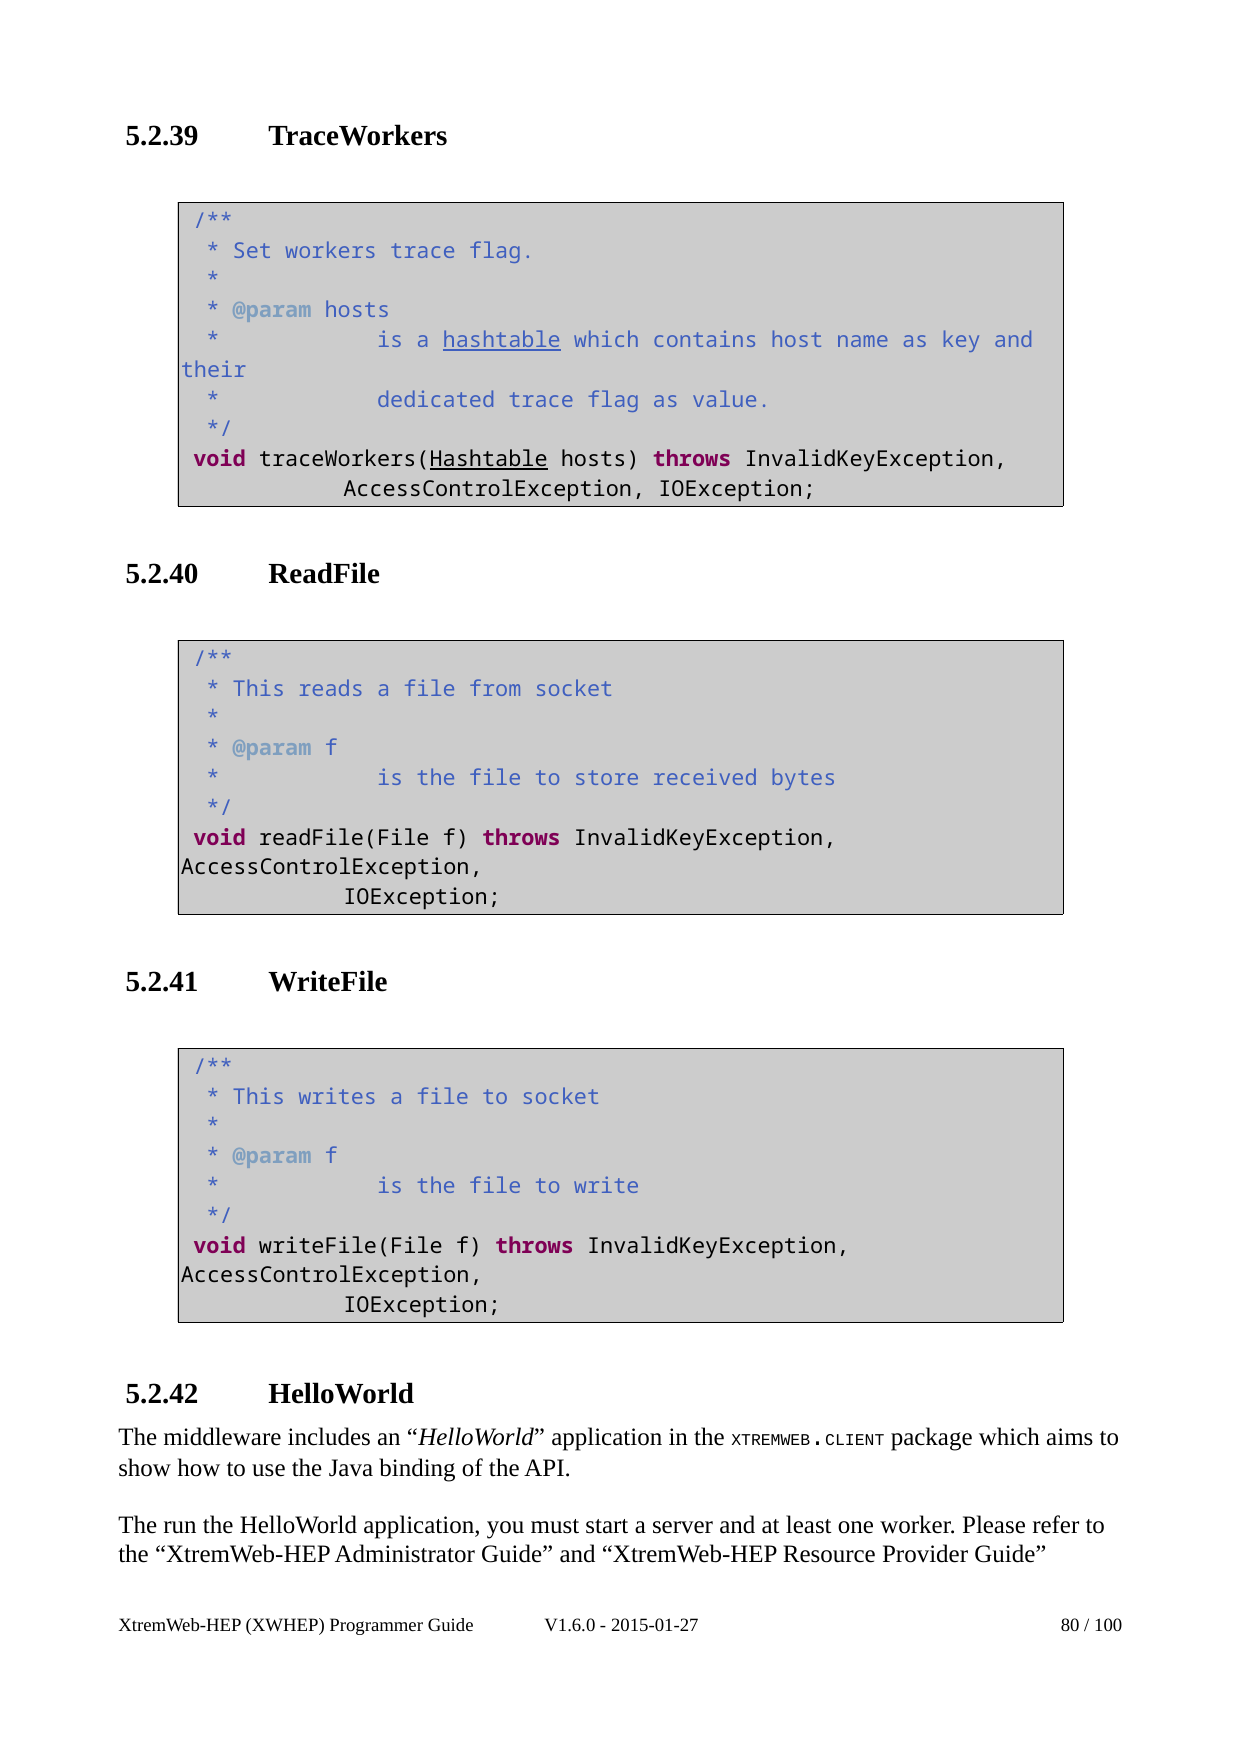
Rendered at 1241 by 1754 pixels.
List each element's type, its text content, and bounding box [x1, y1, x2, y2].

text /** [179, 203, 1063, 232]
text * Set workers trace flag. [179, 232, 1063, 261]
text */ [179, 789, 1063, 818]
text * This writes a file to socket [179, 1078, 1063, 1107]
text * is a hashtable which contains host name as key and their [179, 321, 1063, 381]
text * is the file to write [179, 1167, 1063, 1197]
text void traceWorkers(Hashtable hosts) throws InvalidKeyException, [179, 440, 1063, 470]
text AccessControlException, IOException; [179, 470, 1063, 506]
text void readFile(File f) throws InvalidKeyException, AccessControlException, [179, 818, 1063, 878]
text * [179, 261, 1063, 291]
text */ [179, 410, 1063, 440]
subtitle TraceWorkers [118, 118, 1122, 152]
subtitle WriteFile [118, 964, 1122, 998]
text * This reads a file from socket [179, 669, 1063, 699]
text * @param f [179, 1137, 1063, 1167]
text * dedicated trace flag as value. [179, 381, 1063, 410]
text * @param f [179, 729, 1063, 759]
text The run the HelloWorld application, you must start a server and at least one worker. Please refer to the “XtremWeb-HEP Administrator Guide” and “XtremWeb-HEP Resource Provider Guide” [118, 1510, 1122, 1568]
subtitle HelloWorld [118, 1376, 1122, 1409]
text * @param hosts [179, 291, 1063, 321]
text The middleware includes an “HelloWorld” application in the xtremweb.client package which aims to show how to use the Java binding of the API. [118, 1422, 1122, 1481]
text * is the file to store received bytes [179, 759, 1063, 789]
text * [179, 699, 1063, 729]
text IOException; [179, 878, 1063, 914]
text void writeFile(File f) throws InvalidKeyException, AccessControlException, [179, 1227, 1063, 1286]
text /** [179, 1049, 1063, 1078]
text IOException; [179, 1286, 1063, 1322]
text /** [179, 641, 1063, 669]
subtitle ReadFile [118, 556, 1122, 589]
text * [179, 1107, 1063, 1137]
text */ [179, 1197, 1063, 1227]
